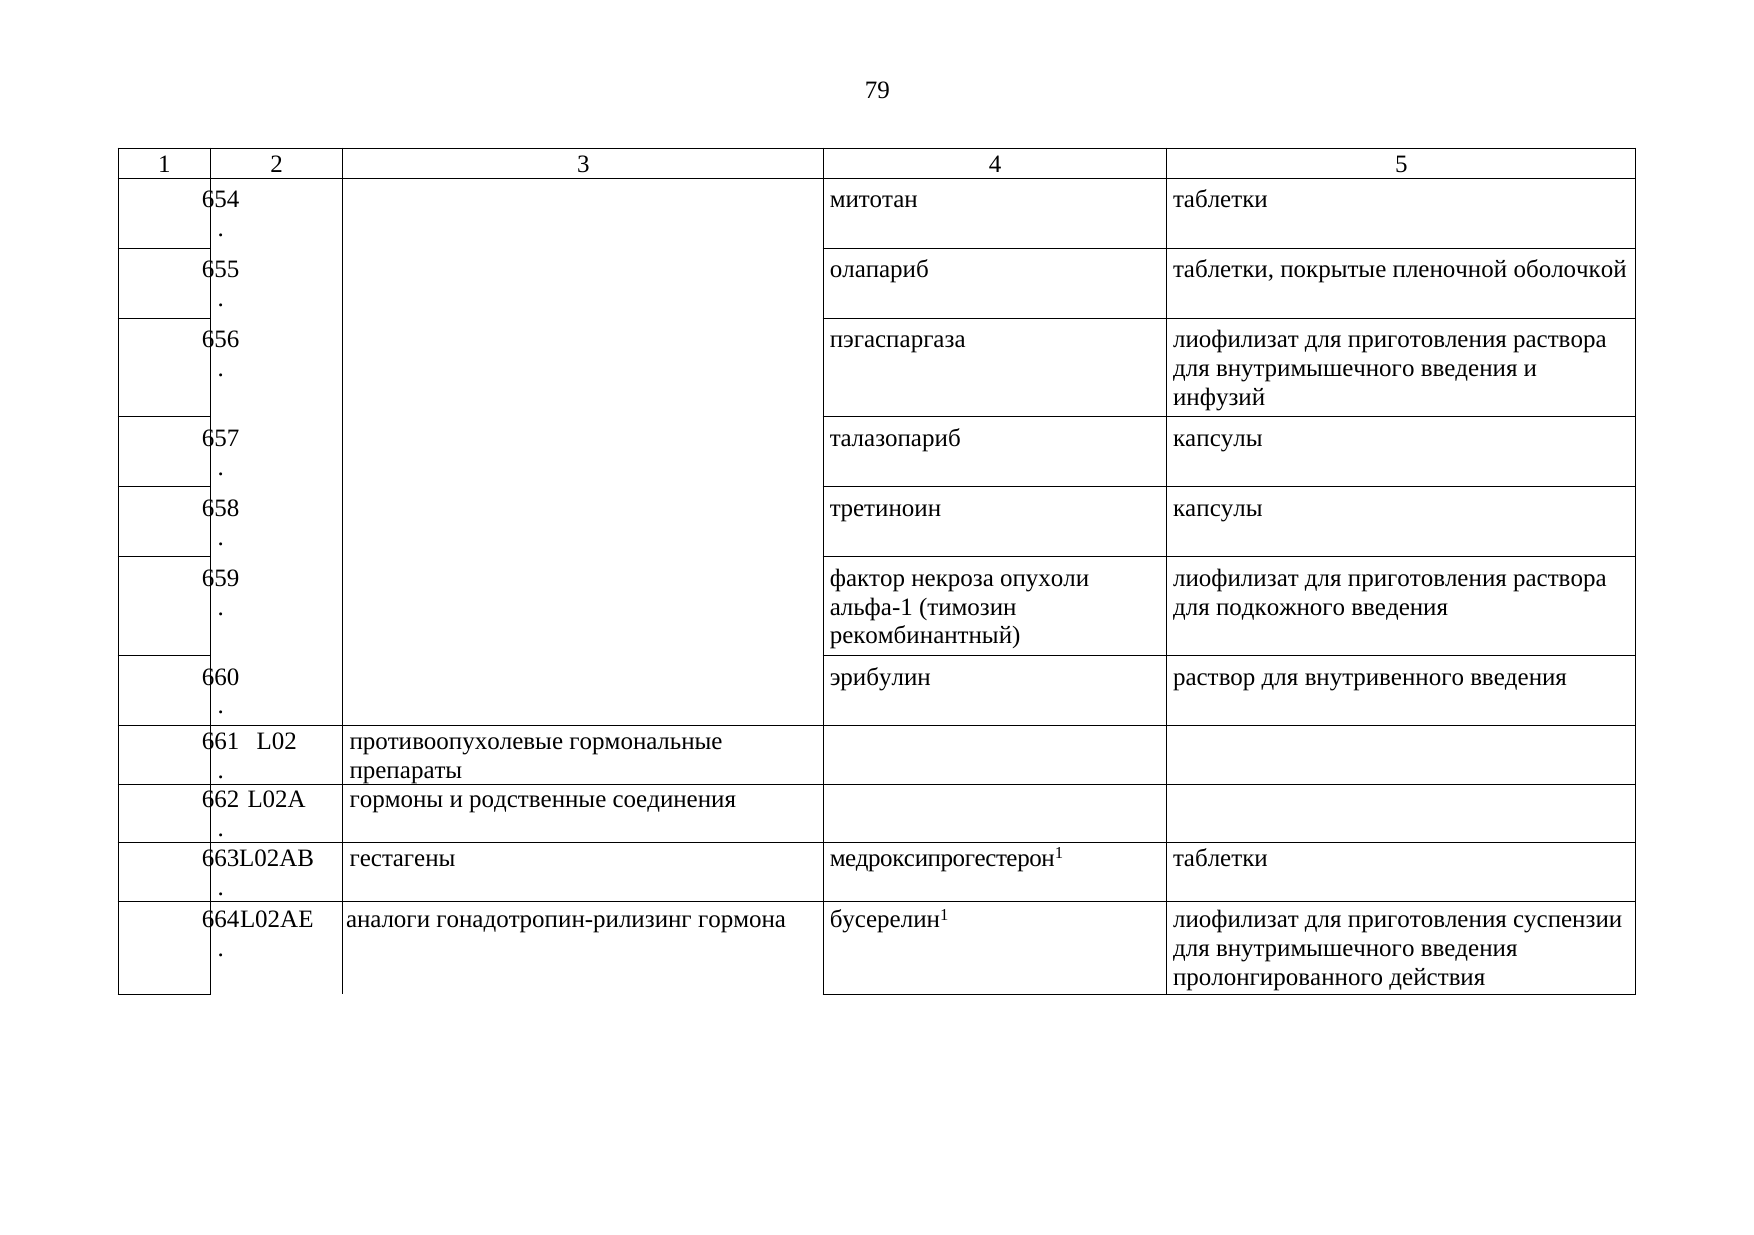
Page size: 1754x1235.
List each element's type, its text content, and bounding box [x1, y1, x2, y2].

table_header 3 [343, 149, 823, 177]
table_cell лиофилизат для приготовления суспензии для внутримышечного введения пролонгированного действия [1167, 902, 1635, 994]
table_cell [204, 262, 210, 276]
table_cell эрибулин [824, 656, 1166, 725]
table_cell [119, 785, 210, 842]
table_cell [211, 655, 342, 725]
table_cell [1167, 726, 1635, 783]
table_cell [343, 179, 823, 247]
table_cell [119, 417, 210, 486]
table_cell таблетки, покрытые пленочной оболочкой [1167, 249, 1635, 317]
table_cell [211, 486, 342, 556]
table_cell бусерелин1 [824, 902, 1166, 994]
table_cell талазопариб [824, 417, 1166, 486]
table_cell [211, 556, 342, 655]
table_cell лиофилизат для приготовления раствора для подкожного введения [1167, 557, 1635, 655]
table_cell митотан [824, 179, 1166, 247]
table_cell противоопухолевые гормональные препараты [343, 726, 823, 783]
table_cell [204, 792, 210, 806]
table_cell [211, 318, 342, 416]
table_cell [204, 431, 210, 445]
table_cell [343, 416, 823, 486]
table_cell олапариб [824, 249, 1166, 317]
table_cell пэгаспаргаза [824, 319, 1166, 416]
table_cell [824, 726, 1166, 783]
table_cell [119, 249, 210, 317]
table_cell [211, 248, 342, 317]
table_cell таблетки [1167, 843, 1635, 901]
table_cell раствор для внутривенного введения [1167, 656, 1635, 725]
table_cell [119, 843, 210, 901]
table_cell [204, 851, 210, 865]
table_cell гестагены [343, 843, 823, 901]
table_cell [343, 248, 823, 317]
table_cell [343, 556, 823, 655]
table_cell гормоны и родственные соединения [343, 785, 823, 842]
table_cell [204, 912, 210, 926]
table_cell [119, 319, 210, 416]
table_cell [204, 332, 210, 346]
table_cell [211, 416, 342, 486]
table_cell [204, 192, 210, 206]
table_header 5 [1167, 149, 1635, 177]
table_cell [119, 179, 210, 247]
table_cell L02A [211, 785, 342, 842]
table_cell аналоги гонадотропин-рилизинг гормона [343, 902, 823, 994]
table_cell [204, 734, 210, 748]
table_cell [119, 726, 210, 783]
table_cell L02 [211, 726, 342, 783]
table_cell [119, 487, 210, 556]
table_cell [343, 318, 823, 416]
table_cell [119, 557, 210, 655]
table_header 1 [119, 149, 210, 177]
table_cell [204, 670, 210, 684]
table_cell капсулы [1167, 487, 1635, 556]
table_cell [1167, 785, 1635, 842]
table_cell [211, 179, 342, 247]
table_header 2 [211, 149, 342, 177]
table_cell [204, 571, 210, 585]
table_cell фактор некроза опухоли альфа‑1 (тимозин рекомбинантный) [824, 557, 1166, 655]
table_cell лиофилизат для приготовления раствора для внутримышечного введения и инфузий [1167, 319, 1635, 416]
table_header 4 [824, 149, 1166, 177]
table_cell капсулы [1167, 417, 1635, 486]
table_cell таблетки [1167, 179, 1635, 247]
table_cell [343, 655, 823, 725]
table_cell [204, 501, 210, 515]
table_cell [119, 902, 210, 994]
table_cell L02AE [211, 902, 342, 994]
table_cell [119, 656, 210, 725]
table_cell третиноин [824, 487, 1166, 556]
table_cell [343, 486, 823, 556]
table_cell [824, 785, 1166, 842]
table_cell L02AB [211, 843, 342, 901]
table_cell медроксипрогестерон1 [824, 843, 1166, 901]
